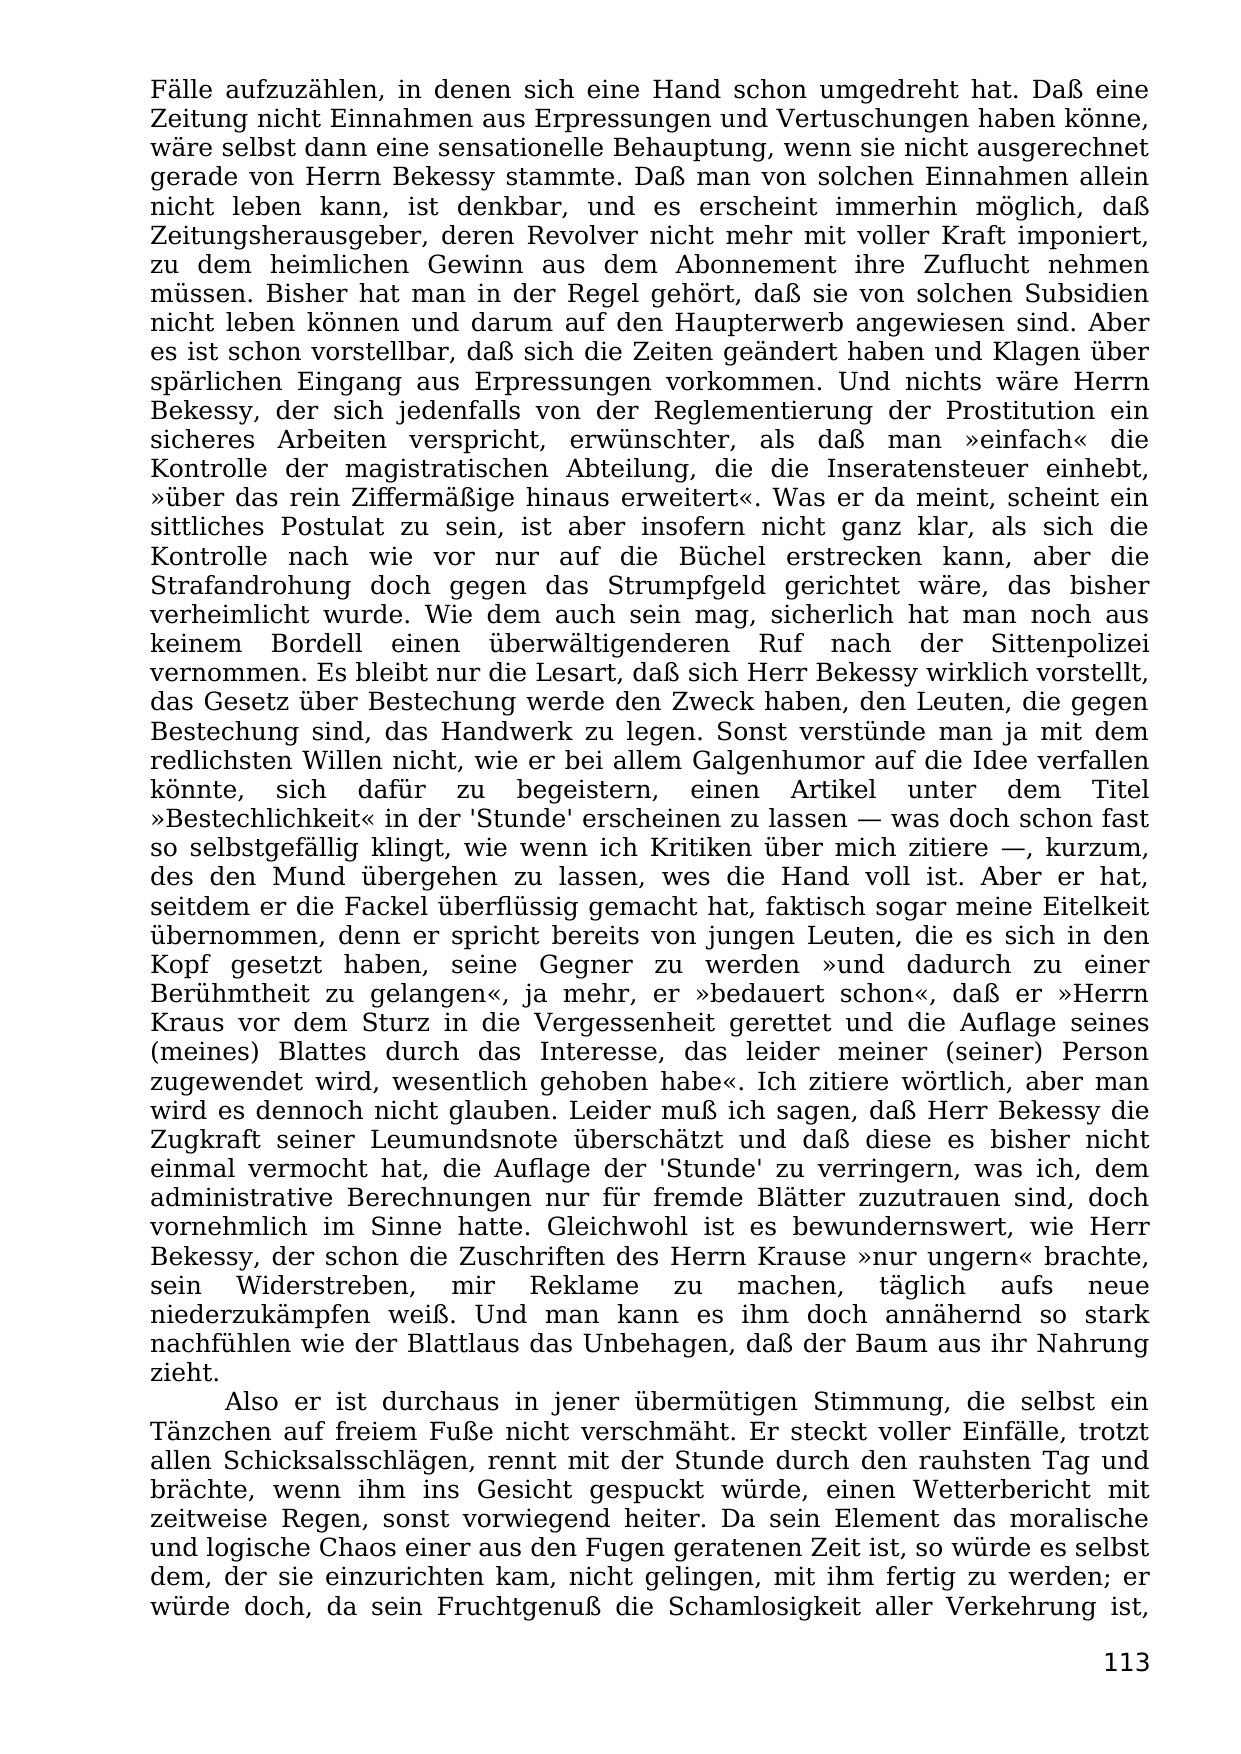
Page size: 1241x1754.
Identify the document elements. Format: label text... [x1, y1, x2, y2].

text Also er ist durchaus in jener übermütigen Stimmung, die selbst ein Tänzchen auf freiem Fuße nicht verschmäht. Er steckt voller Einfälle, trotzt allen Schicksalsschlägen, rennt mit der Stunde durch den rauhsten Tag und brächte, wenn ihm ins Gesicht gespuckt würde, einen Wetterbericht mit zeitweise Regen, sonst vorwiegend heiter. Da sein Element das moralische und logische Chaos einer aus den Fugen geratenen Zeit ist, so würde es selbst dem, der sie einzurichten kam, nicht gelingen, mit ihm fertig zu werden; er würde doch, da sein Fruchtgenuß die Schamlosigkeit aller Verkehrung ist, [150, 1387, 1151, 1621]
text Fälle aufzuzählen, in denen sich eine Hand schon umgedreht hat. Daß eine Zeitung nicht Einnahmen aus Erpressungen und Vertuschungen haben könne, wäre selbst dann eine sensationelle Behauptung, wenn sie nicht ausgerechnet gerade von Herrn Bekessy stammte. Daß man von solchen Einnahmen allein nicht leben kann, ist denkbar, und es erscheint immerhin möglich, daß Zeitungsherausgeber, deren Revolver nicht mehr mit voller Kraft imponiert, zu dem heimlichen Gewinn aus dem Abonnement ihre Zuflucht nehmen müssen. Bisher hat man in der Regel gehört, daß sie von solchen Subsidien nicht leben können und darum auf den Haupterwerb angewiesen sind. Aber es ist schon vorstellbar, daß sich die Zeiten geändert haben und Klagen über spärlichen Eingang aus Erpressungen vorkommen. Und nichts wäre Herrn Bekessy, der sich jedenfalls von der Reglementierung der Prostitution ein sicheres Arbeiten verspricht, erwünschter, als daß man »einfach« die Kontrolle der magistratischen Abteilung, die die Inseratensteuer einhebt, »über das rein Ziffermäßige hinaus erweitert«. Was er da meint, scheint ein sittliches Postulat zu sein, ist aber insofern nicht ganz klar, als sich die Kontrolle nach wie vor nur auf die Büchel erstrecken kann, aber die Strafandrohung doch gegen das Strumpfgeld gerichtet wäre, das bisher verheimlicht wurde. Wie dem auch sein mag, sicherlich hat man noch aus keinem Bordell einen überwältigenderen Ruf nach der Sittenpolizei vernommen. Es bleibt nur die Lesart, daß sich Herr Bekessy wirklich vorstellt, das Gesetz über Bestechung werde den Zweck haben, den Leuten, die gegen Bestechung sind, das Handwerk zu legen. Sonst verstünde man ja mit dem redlichsten Willen nicht, wie er bei allem Galgenhumor auf die Idee verfallen könnte, sich dafür zu begeistern, einen Artikel unter dem Titel »Bestechlichkeit« in der 'Stunde' erscheinen zu lassen — was doch schon fast so selbstgefällig klingt, wie wenn ich Kritiken über mich zitiere —, kurzum, des den Mund übergehen zu lassen, wes die Hand voll ist. Aber er hat, seitdem er die Fackel überflüssig gemacht hat, faktisch sogar meine Eitelkeit übernommen, denn er spricht bereits von jungen Leuten, die es sich in den Kopf gesetzt haben, seine Gegner zu werden »und dadurch zu einer Berühmtheit zu gelangen«, ja mehr, er »bedauert schon«, daß er »Herrn Kraus vor dem Sturz in die Vergessenheit gerettet und die Auflage seines (meines) Blattes durch das Interesse, das leider meiner (seiner) Person zugewendet wird, wesentlich gehoben habe«. Ich zitiere wörtlich, aber man wird es dennoch nicht glauben. Leider muß ich sagen, daß Herr Bekessy die Zugkraft seiner Leumundsnote überschätzt und daß diese es bisher nicht einmal vermocht hat, die Auflage der 'Stunde' zu verringern, was ich, dem administrative Berechnungen nur für fremde Blätter zuzutrauen sind, doch vornehmlich im Sinne hatte. Gleichwohl ist es bewundernswert, wie Herr Bekessy, der schon die Zuschriften des Herrn Krause »nur ungern« brachte, sein Widerstreben, mir Reklame zu machen, täglich aufs neue niederzukämpfen weiß. Und man kann es ihm doch annähernd so stark nachfühlen wie der Blattlaus das Unbehagen, daß der Baum aus ihr Nahrung zieht. [150, 75, 1151, 1387]
